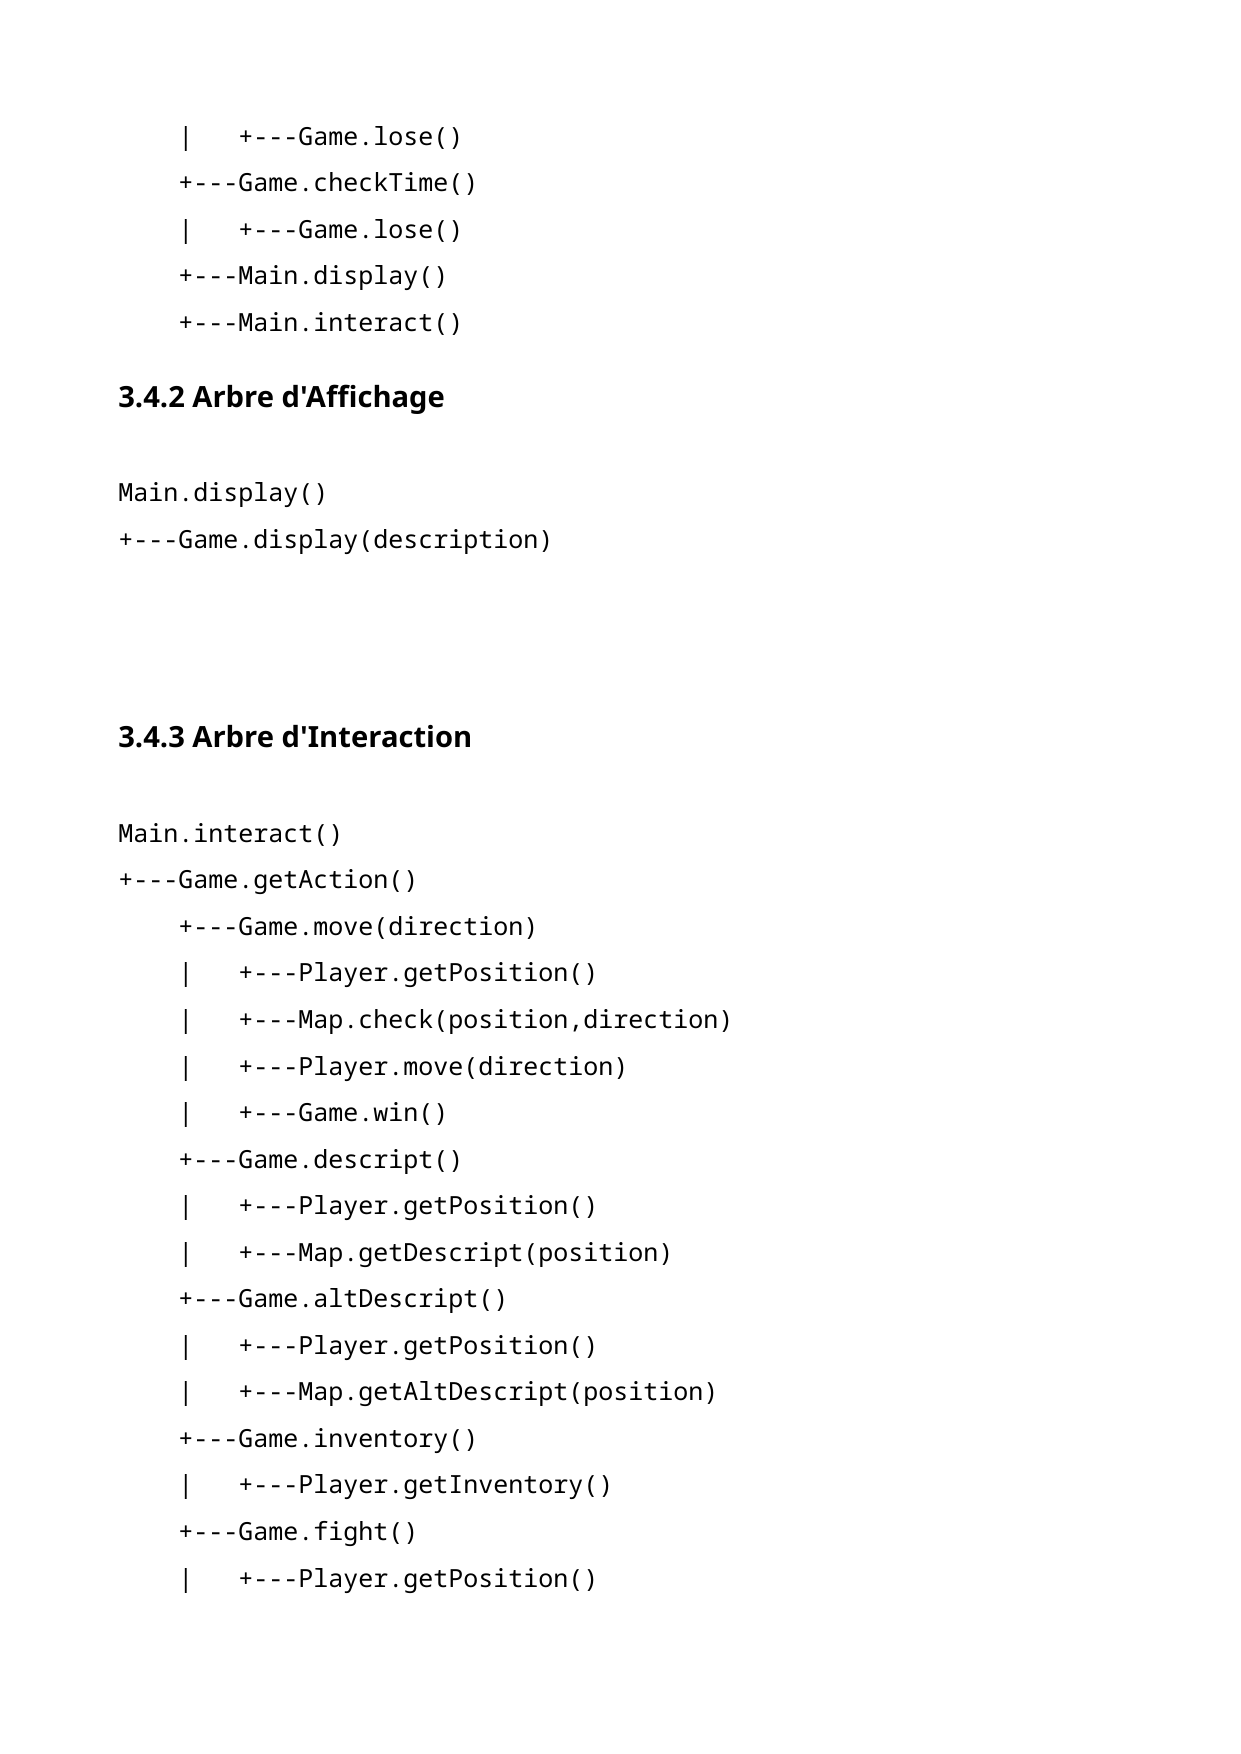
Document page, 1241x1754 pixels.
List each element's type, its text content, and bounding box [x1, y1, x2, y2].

text | +---Map.check(position,direction) [118, 1002, 1122, 1036]
text +---Game.getAction() [118, 862, 1122, 896]
text Main.interact() [118, 815, 1122, 849]
text | +---Player.getPosition() [118, 955, 1122, 989]
text +---Game.descript() [118, 1141, 1122, 1175]
text | +---Game.lose() [118, 118, 1122, 152]
subtitle 3.4.2 Arbre d'Affichage [118, 376, 1122, 416]
text +---Game.display(description) [118, 521, 1122, 555]
text | +---Player.getPosition() [118, 1188, 1122, 1222]
text | +---Game.win() [118, 1095, 1122, 1129]
text | +---Player.move(direction) [118, 1048, 1122, 1082]
text +---Game.inventory() [118, 1421, 1122, 1455]
subtitle 3.4.3 Arbre d'Interaction [118, 717, 1122, 756]
text | +---Player.getPosition() [118, 1327, 1122, 1362]
text +---Game.move(direction) [118, 908, 1122, 942]
text Main.display() [118, 475, 1122, 509]
text | +---Game.lose() [118, 211, 1122, 245]
text +---Game.checkTime() [118, 165, 1122, 199]
text | +---Map.getAltDescript(position) [118, 1374, 1122, 1408]
text | +---Player.getInventory() [118, 1467, 1122, 1501]
text | +---Player.getPosition() [118, 1560, 1122, 1594]
text | +---Map.getDescript(position) [118, 1234, 1122, 1268]
text +---Main.interact() [118, 304, 1122, 338]
text +---Game.altDescript() [118, 1281, 1122, 1315]
text +---Main.display() [118, 258, 1122, 292]
text +---Game.fight() [118, 1514, 1122, 1548]
